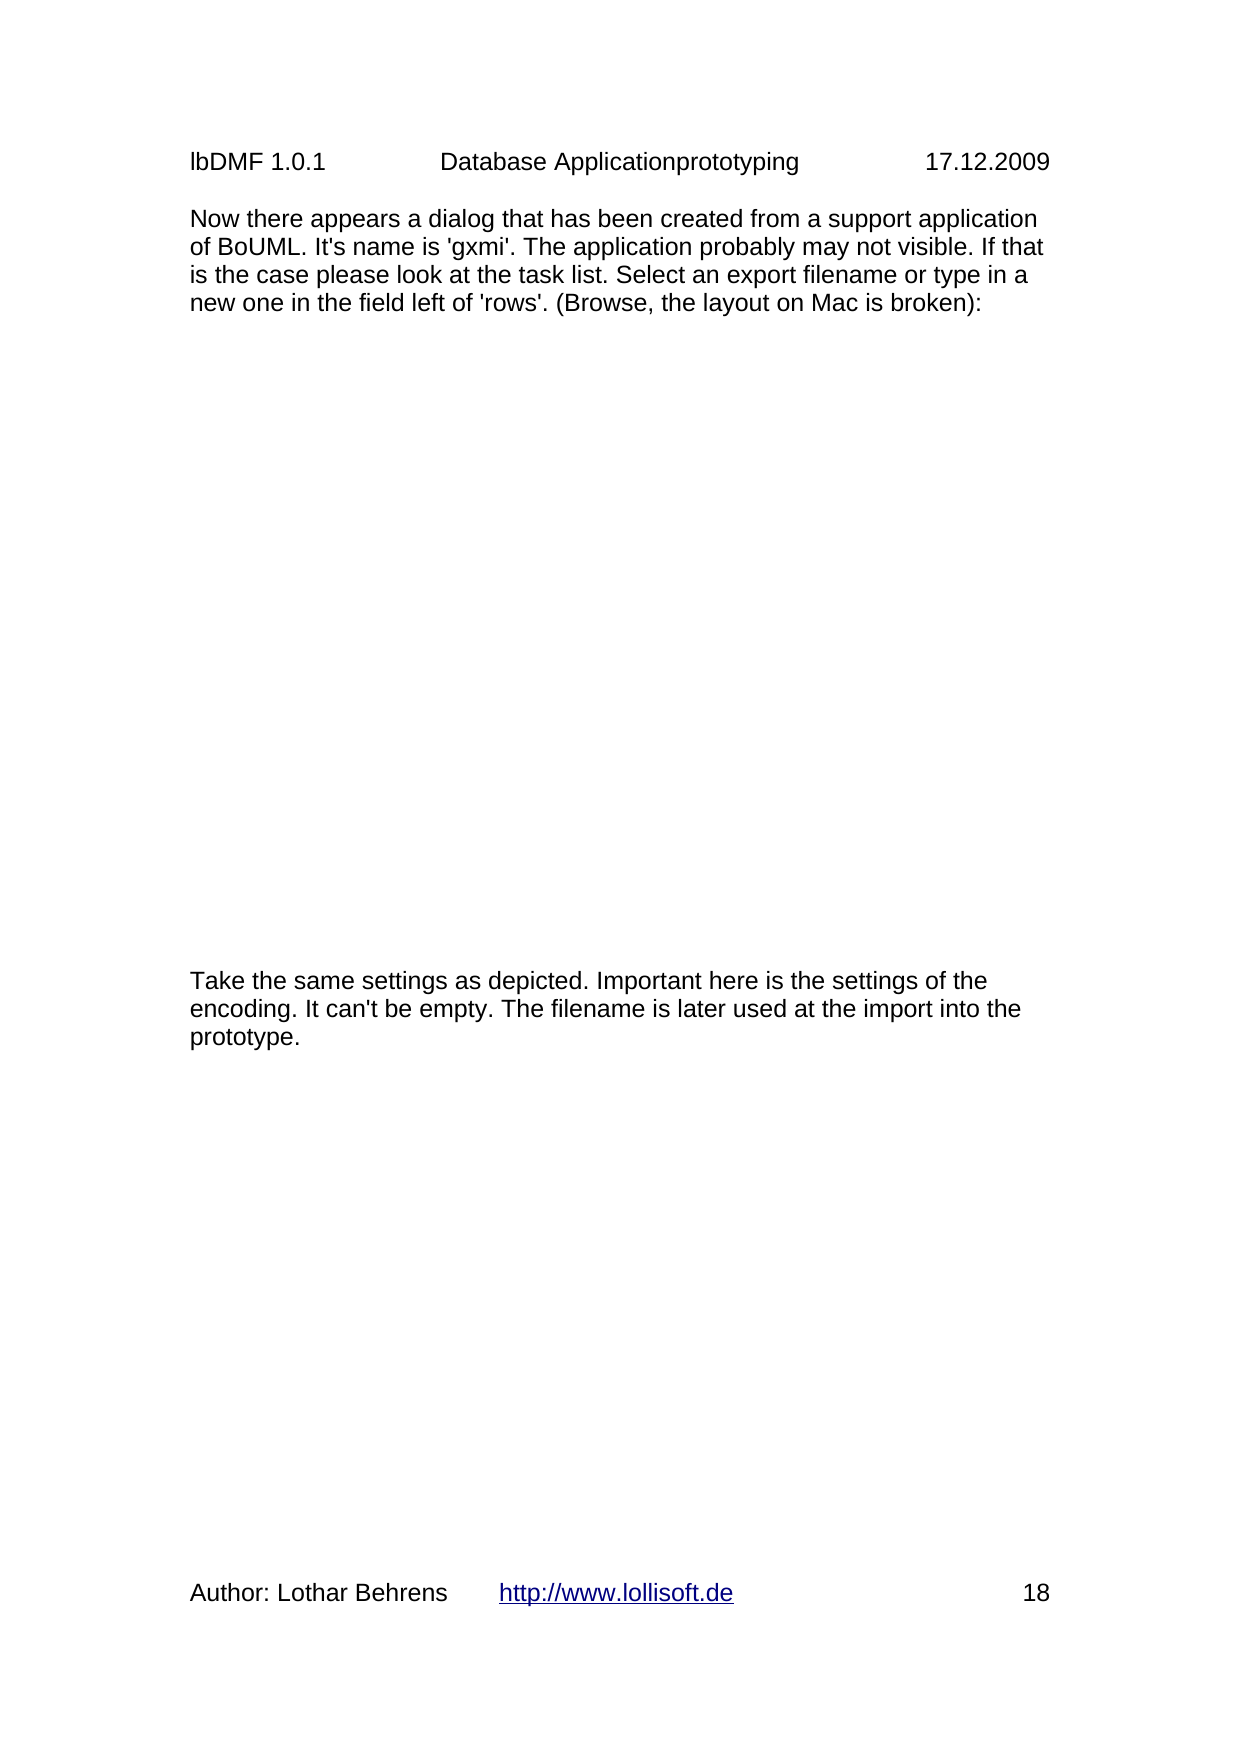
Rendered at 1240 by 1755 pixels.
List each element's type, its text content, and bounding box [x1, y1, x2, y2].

text Now there appears a dialog that has been created from a support application of BoUML. It's name is 'gxmi'. The application probably may not visible. If that is the case please look at the task list. Select an export filename or type in a new one in the field left of 'rows'. (Browse, the layout on Mac is broken): [189, 205, 1050, 317]
text Take the same settings as depicted. Important here is the settings of the encoding. It can't be empty. The filename is later used at the import into the prototype. [189, 967, 1050, 1050]
